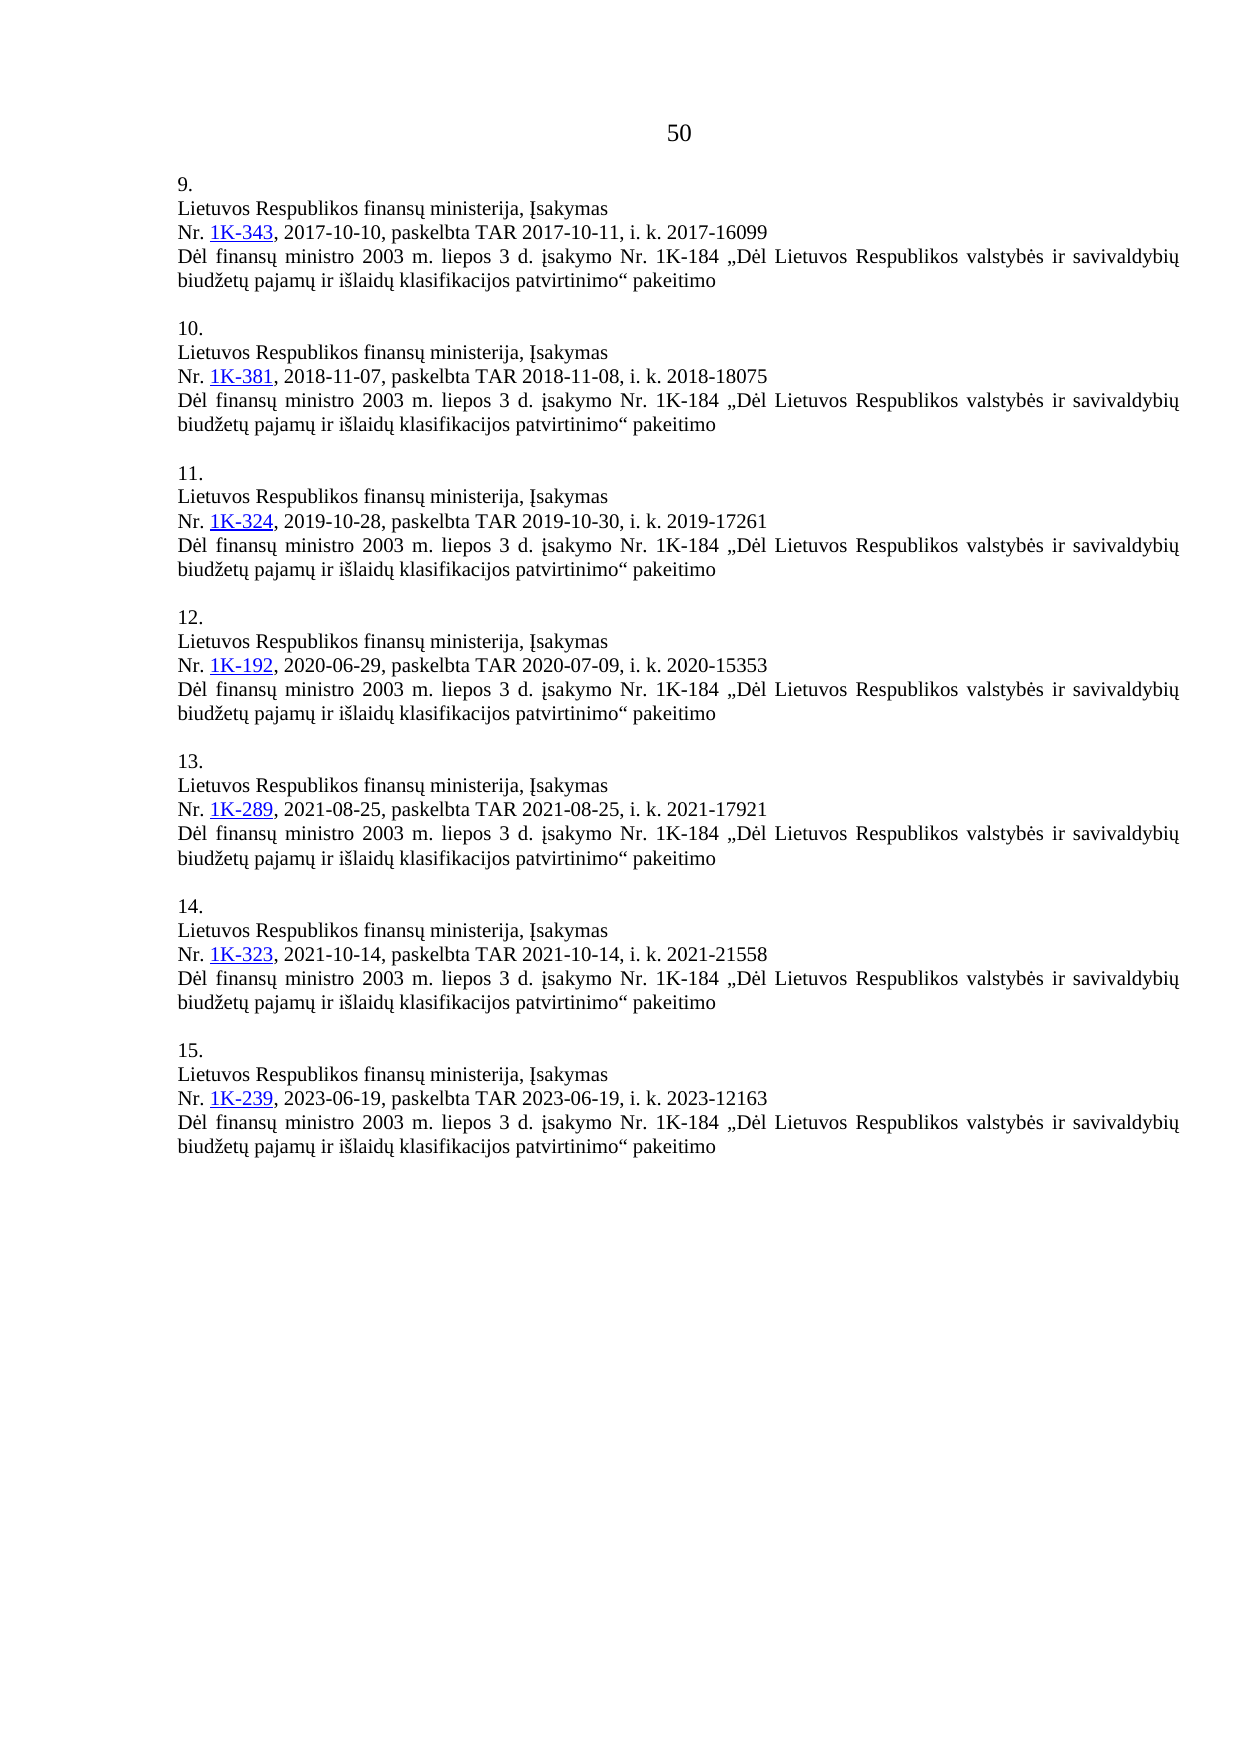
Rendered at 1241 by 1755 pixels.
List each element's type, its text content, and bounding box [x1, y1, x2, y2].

text 15. [177, 1038, 1181, 1062]
text Nr. 1K-323, 2021-10-14, paskelbta TAR 2021-10-14, i. k. 2021-21558 [177, 942, 1181, 966]
text Dėl finansų ministro 2003 m. liepos 3 d. įsakymo Nr. 1K-184 „Dėl Lietuvos Respublikos valstybės ir savivaldybių biudžetų pajamų ir išlaidų klasifikacijos patvirtinimo“ pakeitimo [177, 966, 1181, 1014]
text Lietuvos Respublikos finansų ministerija, Įsakymas [177, 773, 1181, 797]
text Lietuvos Respublikos finansų ministerija, Įsakymas [177, 196, 1181, 220]
text Dėl finansų ministro 2003 m. liepos 3 d. įsakymo Nr. 1K-184 „Dėl Lietuvos Respublikos valstybės ir savivaldybių biudžetų pajamų ir išlaidų klasifikacijos patvirtinimo“ pakeitimo [177, 821, 1181, 869]
text 12. [177, 605, 1181, 629]
text Dėl finansų ministro 2003 m. liepos 3 d. įsakymo Nr. 1K-184 „Dėl Lietuvos Respublikos valstybės ir savivaldybių biudžetų pajamų ir išlaidų klasifikacijos patvirtinimo“ pakeitimo [177, 244, 1181, 292]
text Dėl finansų ministro 2003 m. liepos 3 d. įsakymo Nr. 1K-184 „Dėl Lietuvos Respublikos valstybės ir savivaldybių biudžetų pajamų ir išlaidų klasifikacijos patvirtinimo“ pakeitimo [177, 388, 1181, 436]
text 11. [177, 460, 1181, 484]
text Nr. 1K-239, 2023-06-19, paskelbta TAR 2023-06-19, i. k. 2023-12163 [177, 1086, 1181, 1110]
text 14. [177, 893, 1181, 918]
text Lietuvos Respublikos finansų ministerija, Įsakymas [177, 1062, 1181, 1086]
text Nr. 1K-381, 2018-11-07, paskelbta TAR 2018-11-08, i. k. 2018-18075 [177, 364, 1181, 388]
text Lietuvos Respublikos finansų ministerija, Įsakymas [177, 918, 1181, 942]
text 13. [177, 749, 1181, 773]
text Nr. 1K-324, 2019-10-28, paskelbta TAR 2019-10-30, i. k. 2019-17261 [177, 508, 1181, 533]
text Nr. 1K-343, 2017-10-10, paskelbta TAR 2017-10-11, i. k. 2017-16099 [177, 220, 1181, 244]
text Dėl finansų ministro 2003 m. liepos 3 d. įsakymo Nr. 1K-184 „Dėl Lietuvos Respublikos valstybės ir savivaldybių biudžetų pajamų ir išlaidų klasifikacijos patvirtinimo“ pakeitimo [177, 1110, 1181, 1158]
text 9. [177, 172, 1181, 196]
text Dėl finansų ministro 2003 m. liepos 3 d. įsakymo Nr. 1K-184 „Dėl Lietuvos Respublikos valstybės ir savivaldybių biudžetų pajamų ir išlaidų klasifikacijos patvirtinimo“ pakeitimo [177, 533, 1181, 581]
text Nr. 1K-289, 2021-08-25, paskelbta TAR 2021-08-25, i. k. 2021-17921 [177, 797, 1181, 821]
text Dėl finansų ministro 2003 m. liepos 3 d. įsakymo Nr. 1K-184 „Dėl Lietuvos Respublikos valstybės ir savivaldybių biudžetų pajamų ir išlaidų klasifikacijos patvirtinimo“ pakeitimo [177, 677, 1181, 725]
text Lietuvos Respublikos finansų ministerija, Įsakymas [177, 484, 1181, 508]
text Nr. 1K-192, 2020-06-29, paskelbta TAR 2020-07-09, i. k. 2020-15353 [177, 653, 1181, 677]
text Lietuvos Respublikos finansų ministerija, Įsakymas [177, 629, 1181, 653]
text Lietuvos Respublikos finansų ministerija, Įsakymas [177, 340, 1181, 364]
text 10. [177, 316, 1181, 340]
